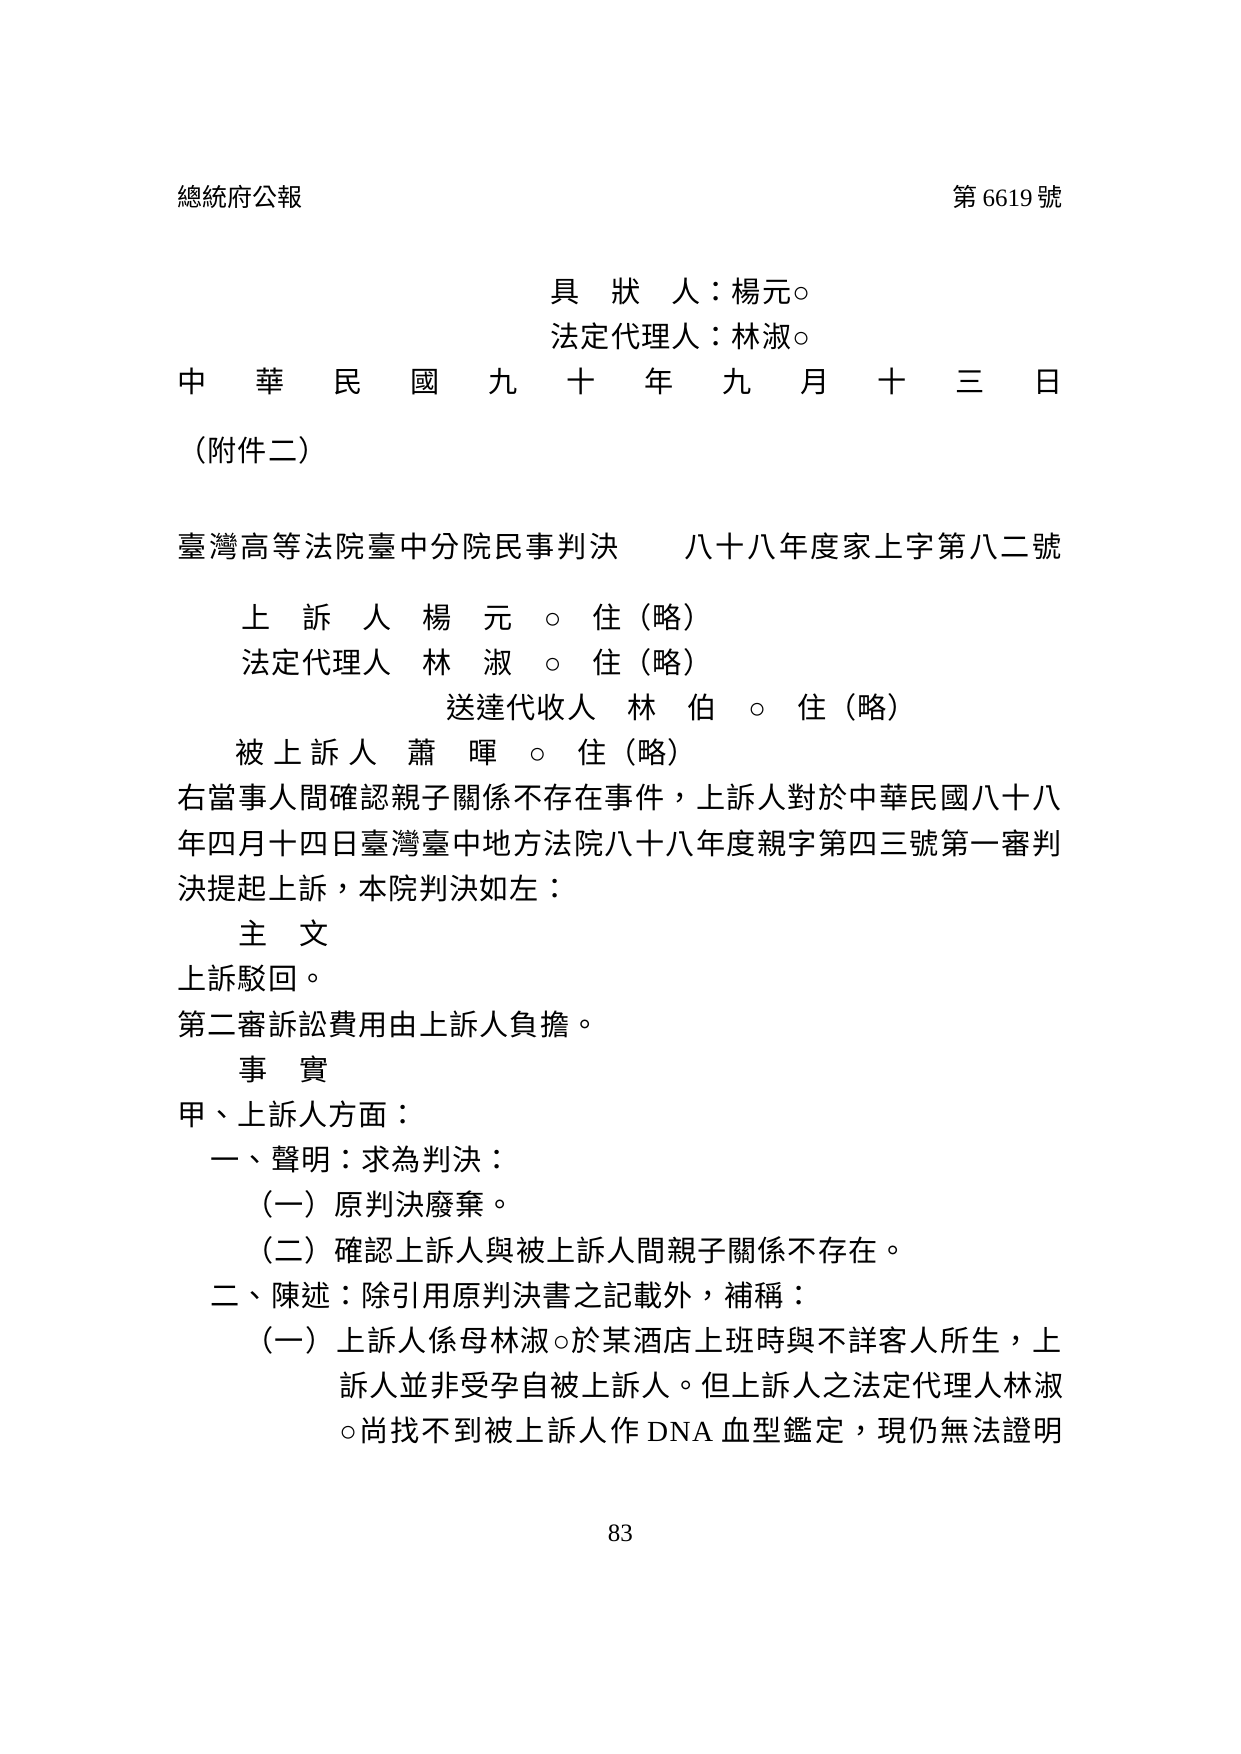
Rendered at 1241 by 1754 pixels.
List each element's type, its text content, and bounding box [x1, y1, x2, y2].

text 上 訴 人 楊 元 ○ 住（略） [241, 592, 1063, 637]
text 法定代理人 林 淑 ○ 住（略） [241, 637, 1063, 682]
text 上訴駁回。 [177, 953, 1063, 999]
text 第二審訴訟費用由上訴人負擔。 [177, 999, 1063, 1044]
text 臺灣高等法院臺中分院民事判決 八十八年度家上字第八二號 [177, 522, 1063, 567]
text （一）原判決廢棄。 [244, 1179, 1063, 1225]
text 一、聲明：求為判決： [210, 1134, 1063, 1179]
text 二、陳述：除引用原判決書之記載外，補稱： [210, 1270, 1063, 1315]
text 法定代理人：林淑○ [297, 311, 1063, 356]
text 主 文 [238, 908, 1063, 953]
text （二）確認上訴人與被上訴人間親子關係不存在。 [244, 1225, 1063, 1270]
text 甲、上訴人方面： [177, 1089, 1063, 1134]
text 右當事人間確認親子關係不存在事件，上訴人對於中華民國八十八年四月十四日臺灣臺中地方法院八十八年度親字第四三號第一審判決提起上訴，本院判決如左： [177, 773, 1063, 908]
text 事 實 [238, 1044, 1063, 1089]
text 中華民國九十年九月十三日 [177, 356, 1063, 401]
text 送達代收人 林 伯 ○ 住（略） [300, 682, 1063, 727]
text （一）上訴人係母林淑○於某酒店上班時與不詳客人所生，上訴人並非受孕自被上訴人。但上訴人之法定代理人林淑○尚找不到被上訴人作DNA血型鑑定，現仍無法證明 [244, 1315, 1063, 1451]
text 具 狀 人：楊元○ [297, 266, 1063, 311]
text （附件二） [177, 426, 1063, 472]
text 被上訴人 蕭 暉 ○ 住（略） [236, 727, 1063, 773]
